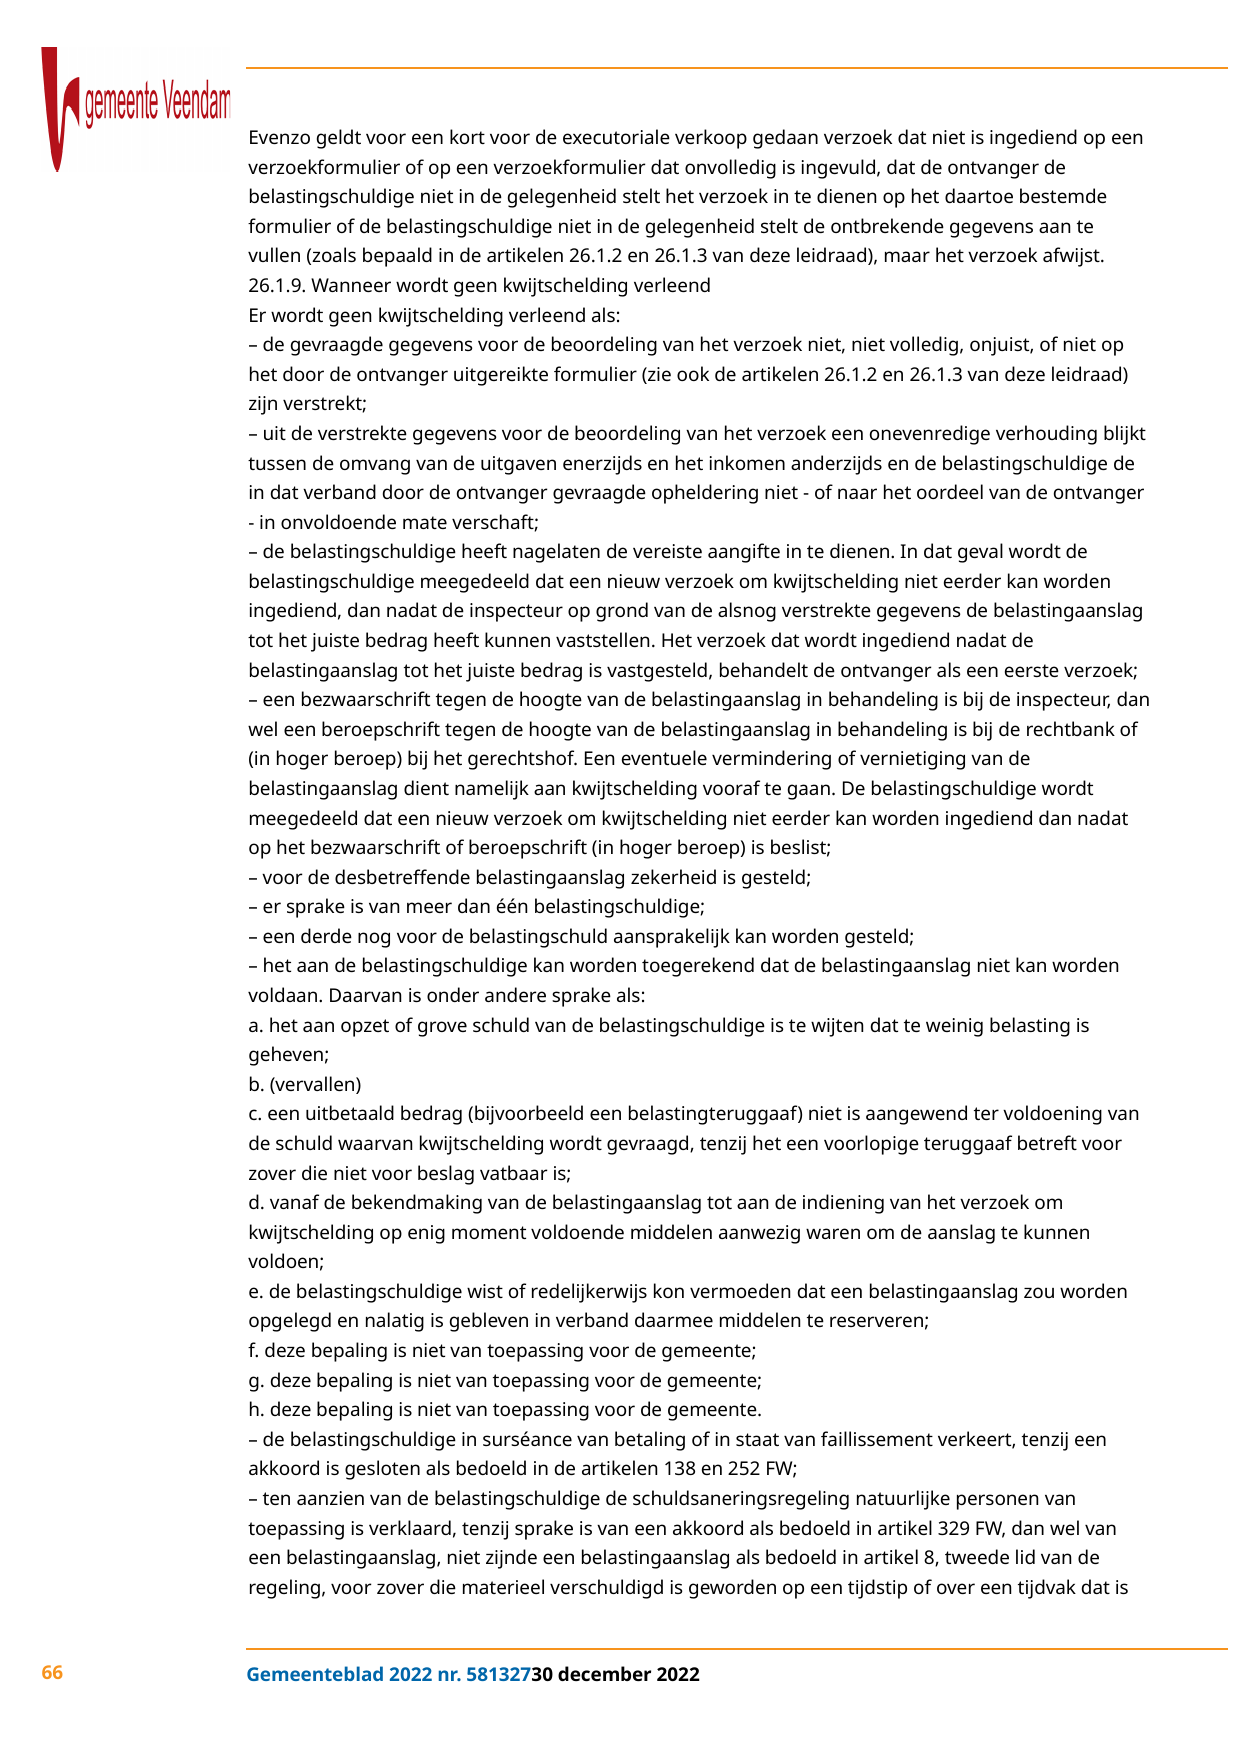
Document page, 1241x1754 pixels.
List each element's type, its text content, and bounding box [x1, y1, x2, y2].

text e. de belastingschuldige wist of redelijkerwijs kon vermoeden dat een belastingaanslag zou worden opgelegd en nalatig is gebleven in verband daarmee middelen te reserveren; [248, 1278, 1152, 1333]
text c. een uitbetaald bedrag (bijvoorbeeld een belastingteruggaaf) niet is aangewend ter voldoening van de schuld waarvan kwijtschelding wordt gevraagd, tenzij het een voorlopige teruggaaf betreft voor zover die niet voor beslag vatbaar is; [248, 1101, 1152, 1186]
text h. deze bepaling is niet van toepassing voor de gemeente. [248, 1396, 1152, 1422]
picture [41, 47, 231, 172]
text – voor de desbetreffende belastingaanslag zekerheid is gesteld; [248, 864, 1152, 890]
text – de belastingschuldige in surséance van betaling of in staat van faillissement verkeert, tenzij een akkoord is gesloten als bedoeld in de artikelen 138 en 252 FW; [248, 1426, 1152, 1481]
text a. het aan opzet of grove schuld van de belastingschuldige is te wijten dat te weinig belasting is geheven; [248, 1012, 1152, 1067]
text – een bezwaarschrift tegen de hoogte van de belastingaanslag in behandeling is bij de inspecteur, dan wel een beroepschrift tegen de hoogte van de belastingaanslag in behandeling is bij de rechtbank of (in hoger beroep) bij het gerechtshof. Een eventuele vermindering of vernietiging van de belastingaanslag dient namelijk aan kwijtschelding vooraf te gaan. De belastingschuldige wordt meegedeeld dat een nieuw verzoek om kwijtschelding niet eerder kan worden ingediend dan nadat op het bezwaarschrift of beroepschrift (in hoger beroep) is beslist; [248, 686, 1152, 860]
text Evenzo geldt voor een kort voor de executoriale verkoop gedaan verzoek dat niet is ingediend op een verzoekformulier of op een verzoekformulier dat onvolledig is ingevuld, dat de ontvanger de belastingschuldige niet in de gelegenheid stelt het verzoek in te dienen op het daartoe bestemde formulier of de belastingschuldige niet in de gelegenheid stelt de ontbrekende gegevens aan te vullen (zoals bepaald in de artikelen 26.1.2 en 26.1.3 van deze leidraad), maar het verzoek afwijst. [248, 124, 1152, 268]
text – er sprake is van meer dan één belastingschuldige; [248, 893, 1152, 919]
text – de gevraagde gegevens voor de beoordeling van het verzoek niet, niet volledig, onjuist, of niet op het door de ontvanger uitgereikte formulier (zie ook de artikelen 26.1.2 en 26.1.3 van deze leidraad) zijn verstrekt; [248, 331, 1152, 416]
text b. (vervallen) [248, 1071, 1152, 1097]
text g. deze bepaling is niet van toepassing voor de gemeente; [248, 1367, 1152, 1393]
text d. vanaf de bekendmaking van de belastingaanslag tot aan de indiening van het verzoek om kwijtschelding op enig moment voldoende middelen aanwezig waren om de aanslag te kunnen voldoen; [248, 1189, 1152, 1274]
text 26.1.9. Wanneer wordt geen kwijtschelding verleend [248, 272, 1152, 298]
text – het aan de belastingschuldige kan worden toegerekend dat de belastingaanslag niet kan worden voldaan. Daarvan is onder andere sprake als: [248, 953, 1152, 1008]
text f. deze bepaling is niet van toepassing voor de gemeente; [248, 1337, 1152, 1363]
text – uit de verstrekte gegevens voor de beoordeling van het verzoek een onevenredige verhouding blijkt tussen de omvang van de uitgaven enerzijds en het inkomen anderzijds en de belastingschuldige de in dat verband door de ontvanger gevraagde opheldering niet - of naar het oordeel van de ontvanger - in onvoldoende mate verschaft; [248, 420, 1152, 535]
text – ten aanzien van de belastingschuldige de schuldsaneringsregeling natuurlijke personen van toepassing is verklaard, tenzij sprake is van een akkoord als bedoeld in artikel 329 FW, dan wel van een belastingaanslag, niet zijnde een belastingaanslag als bedoeld in artikel 8, tweede lid van de regeling, voor zover die materieel verschuldigd is geworden op een tijdstip of over een tijdvak dat is [248, 1485, 1152, 1600]
text Er wordt geen kwijtschelding verleend als: [248, 302, 1152, 328]
text – een derde nog voor de belastingschuld aansprakelijk kan worden gesteld; [248, 923, 1152, 949]
text – de belastingschuldige heeft nagelaten de vereiste aangifte in te dienen. In dat geval wordt de belastingschuldige meegedeeld dat een nieuw verzoek om kwijtschelding niet eerder kan worden ingediend, dan nadat de inspecteur op grond van de alsnog verstrekte gegevens de belastingaanslag tot het juiste bedrag heeft kunnen vaststellen. Het verzoek dat wordt ingediend nadat de belastingaanslag tot het juiste bedrag is vastgesteld, behandelt de ontvanger als een eerste verzoek; [248, 538, 1152, 683]
